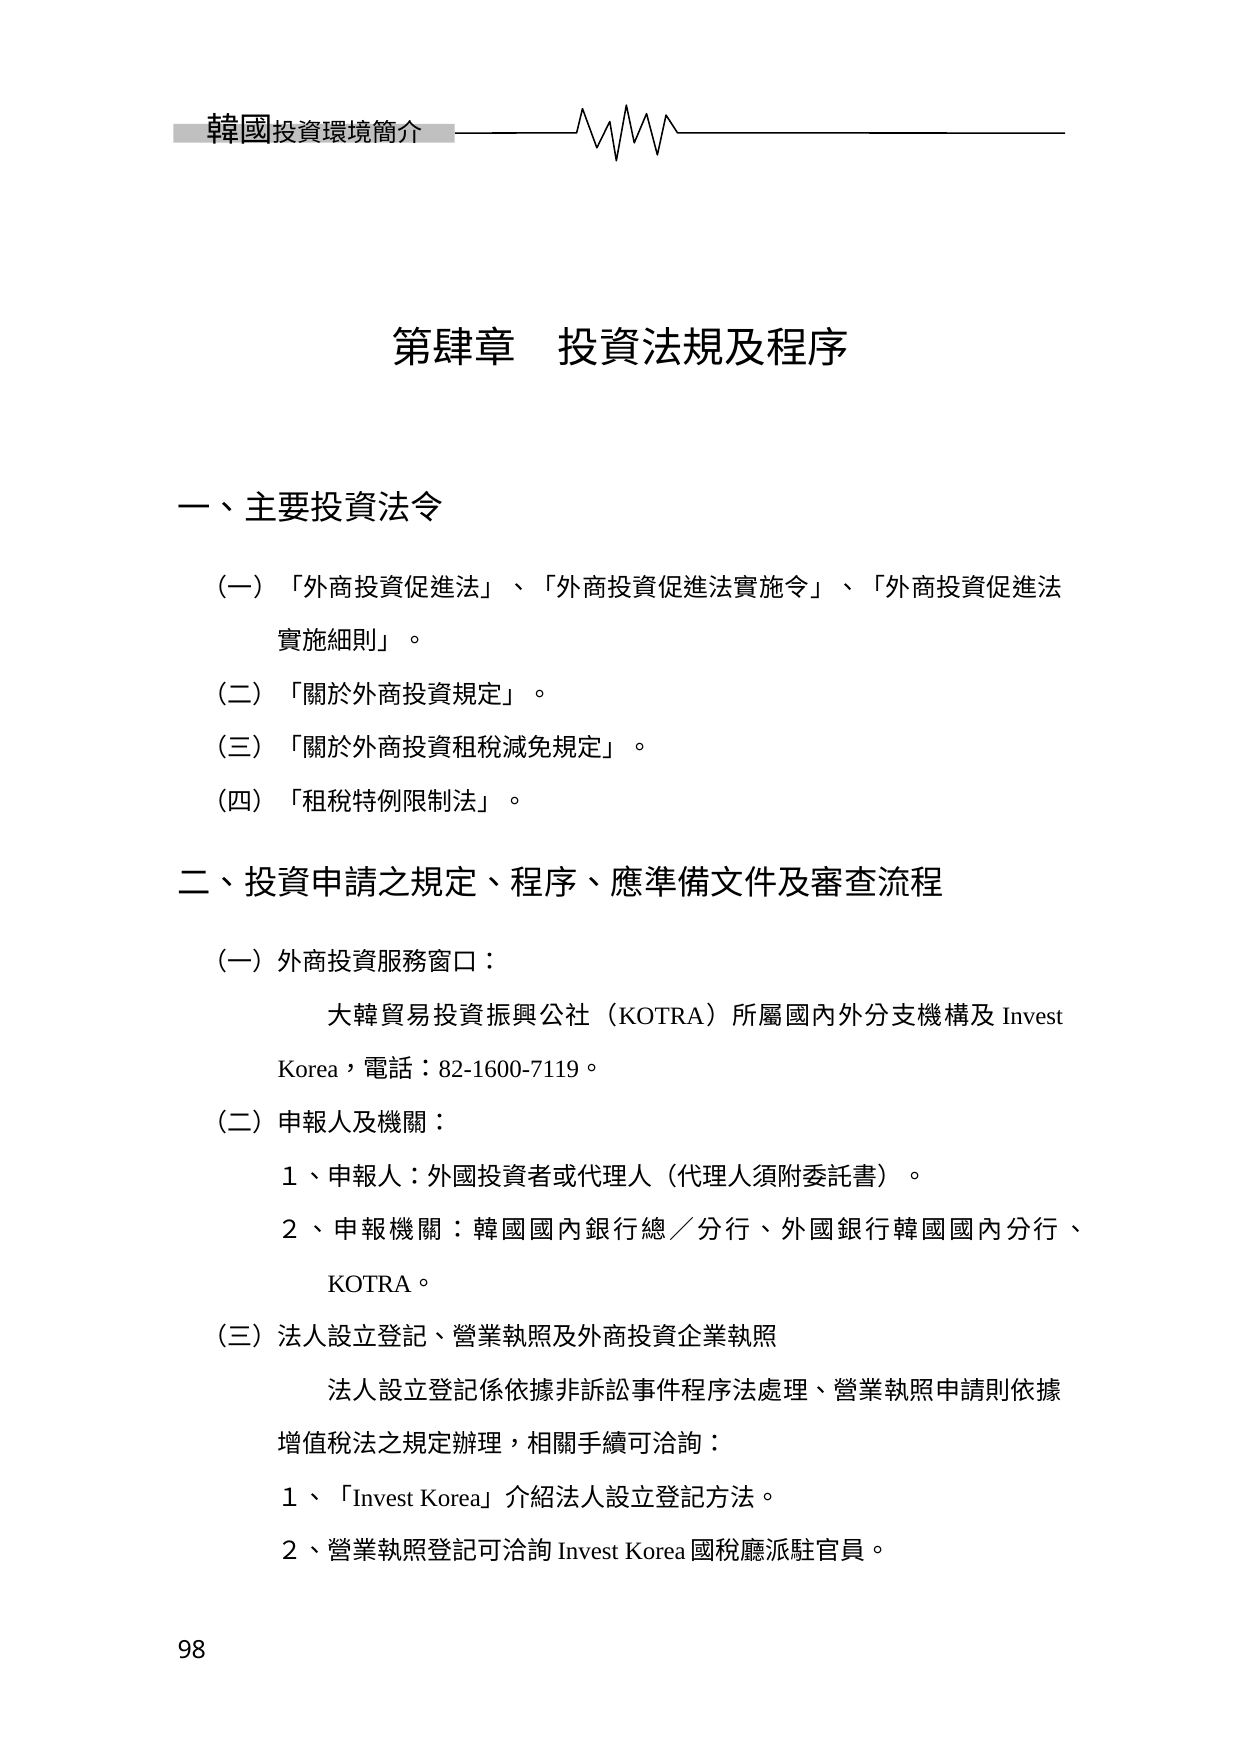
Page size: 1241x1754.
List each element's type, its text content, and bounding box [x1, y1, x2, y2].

text （一）「外商投資促進法」、「外商投資促進法實施令」、「外商投資促進法實施細則」。 [202, 558, 1063, 666]
text 法人設立登記係依據非訴訟事件程序法處理、營業執照申請則依據增值稅法之規定辦理，相關手續可洽詢： [277, 1362, 1063, 1469]
text ２、申報機關：韓國國內銀行總／分行、外國銀行韓國國內分行、KOTRA。 [277, 1201, 1063, 1308]
text （四）「租稅特例限制法」。 [202, 773, 1063, 826]
text ２、營業執照登記可洽詢Invest Korea國稅廳派駐官員。 [277, 1522, 1063, 1576]
text 大韓貿易投資振興公社（KOTRA）所屬國內外分支機構及Invest Korea，電話：82-1600-7119。 [277, 987, 1063, 1094]
text 二、投資申請之規定、程序、應準備文件及審查流程 [177, 853, 1063, 906]
text 第肆章 投資法規及程序 [177, 291, 1063, 398]
text （三）法人設立登記、營業執照及外商投資企業執照 [202, 1308, 1063, 1362]
text １、「Invest Korea」介紹法人設立登記方法。 [277, 1469, 1063, 1522]
text （二）申報人及機關： [202, 1094, 1063, 1147]
text （一）外商投資服務窗口： [202, 933, 1063, 987]
text １、申報人：外國投資者或代理人（代理人須附委託書）。 [277, 1147, 1063, 1201]
text 一、主要投資法令 [177, 478, 1063, 532]
text （三）「關於外商投資租稅減免規定」。 [202, 719, 1063, 773]
text （二）「關於外商投資規定」。 [202, 666, 1063, 719]
